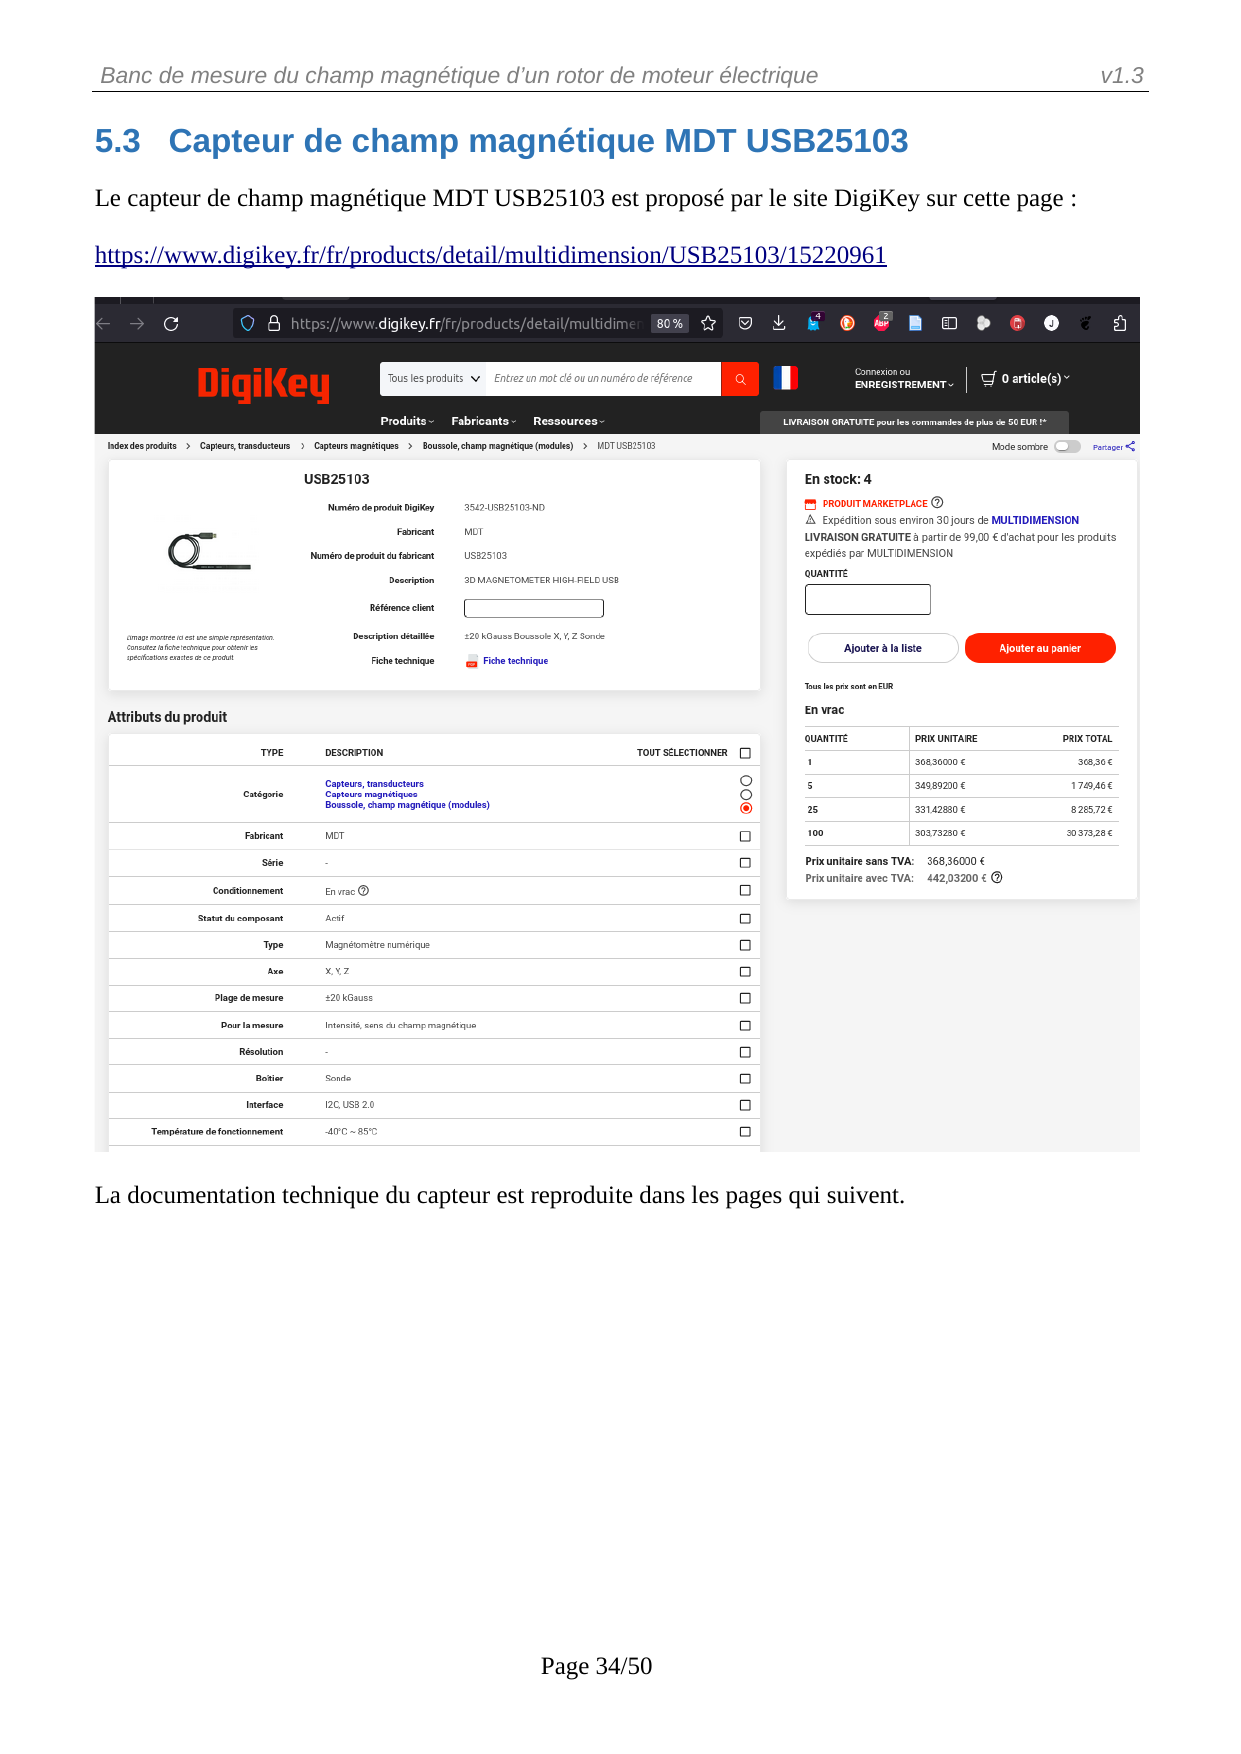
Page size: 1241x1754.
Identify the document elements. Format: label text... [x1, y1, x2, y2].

subtitle Capteur de champ magnétique MDT USB25103 [94, 121, 1146, 159]
text La documentation technique du capteur est reproduite dans les pages qui suivent. [94, 1180, 1146, 1209]
text https://www.digikey.fr/fr/products/detail/multidimension/USB25103/15220961 [94, 240, 1146, 269]
picture [94, 297, 1140, 1152]
text Le capteur de champ magnétique MDT USB25103 est proposé par le site DigiKey sur cette page : [94, 183, 1146, 212]
